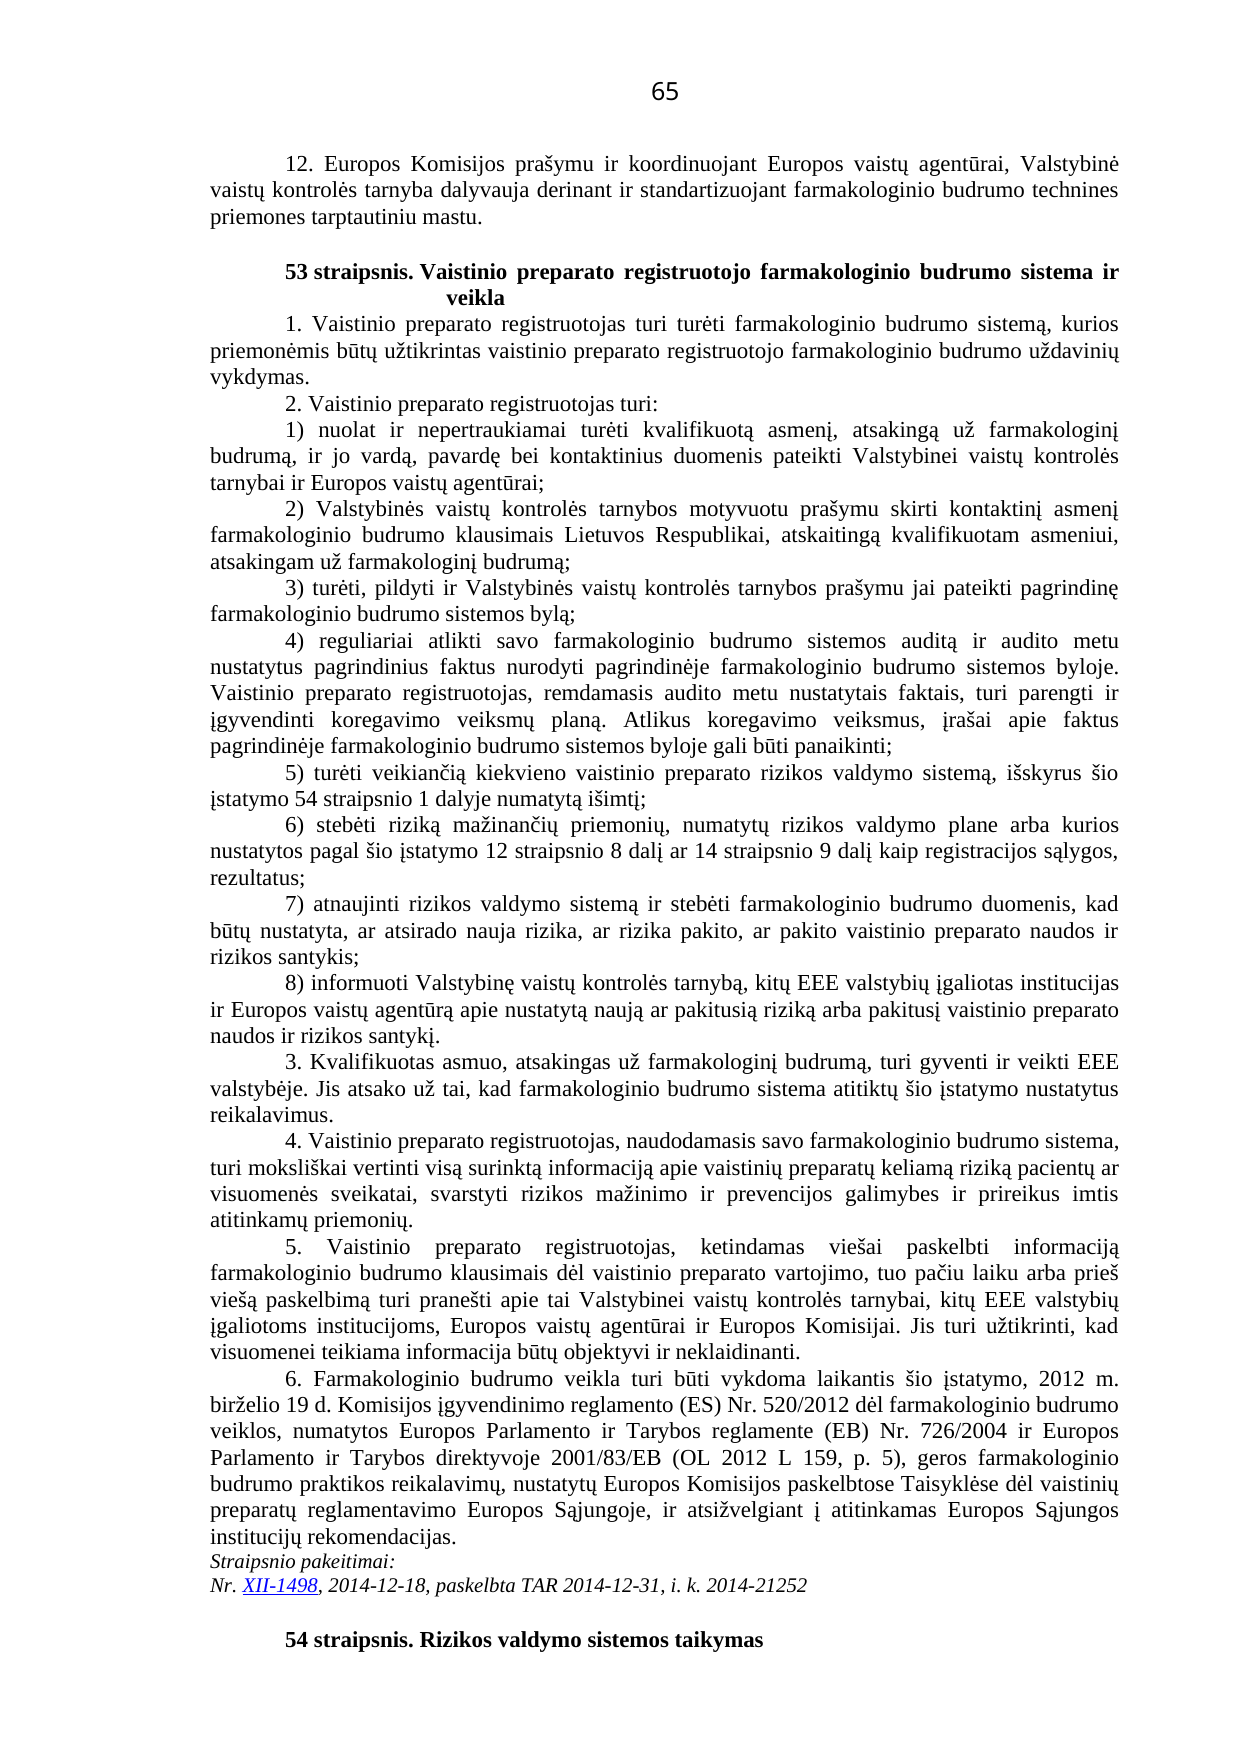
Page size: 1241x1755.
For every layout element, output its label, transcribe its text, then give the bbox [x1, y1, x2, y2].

text 54 straipsnis. Rizikos valdymo sistemos taikymas [210, 1626, 1120, 1652]
text 4. Vaistinio preparato registruotojas, naudodamasis savo farmakologinio budrumo sistema, turi moksliškai vertinti visą surinktą informaciją apie vaistinių preparatų keliamą riziką pacientų ar visuomenės sveikatai, svarstyti rizikos mažinimo ir prevencijos galimybes ir prireikus imtis atitinkamų priemonių. [210, 1127, 1120, 1233]
text 6. Farmakologinio budrumo veikla turi būti vykdoma laikantis šio įstatymo, 2012 m. birželio 19 d. Komisijos įgyvendinimo reglamento (ES) Nr. 520/2012 dėl farmakologinio budrumo veiklos, numatytos Europos Parlamento ir Tarybos reglamente (EB) Nr. 726/2004 ir Europos Parlamento ir Tarybos direktyvoje 2001/83/EB (OL 2012 L 159, p. 5), geros farmakologinio budrumo praktikos reikalavimų, nustatytų Europos Komisijos paskelbtose Taisyklėse dėl vaistinių preparatų reglamentavimo Europos Sąjungoje, ir atsižvelgiant į atitinkamas Europos Sąjungos institucijų rekomendacijas. [210, 1365, 1120, 1549]
text 5) turėti veikiančią kiekvieno vaistinio preparato rizikos valdymo sistemą, išskyrus šio įstatymo 54 straipsnio 1 dalyje numatytą išimtį; [210, 758, 1120, 811]
text 5. Vaistinio preparato registruotojas, ketindamas viešai paskelbti informaciją farmakologinio budrumo klausimais dėl vaistinio preparato vartojimo, tuo pačiu laiku arba prieš viešą paskelbimą turi pranešti apie tai Valstybinei vaistų kontrolės tarnybai, kitų EEE valstybių įgaliotoms institucijoms, Europos vaistų agentūrai ir Europos Komisijai. Jis turi užtikrinti, kad visuomenei teikiama informacija būtų objektyvi ir neklaidinanti. [210, 1233, 1120, 1365]
text 6) stebėti riziką mažinančių priemonių, numatytų rizikos valdymo plane arba kurios nustatytos pagal šio įstatymo 12 straipsnio 8 dalį ar 14 straipsnio 9 dalį kaip registracijos sąlygos, rezultatus; [210, 811, 1120, 890]
text 2. Vaistinio preparato registruotojas turi: [210, 389, 1120, 416]
text 8) informuoti Valstybinę vaistų kontrolės tarnybą, kitų EEE valstybių įgaliotas institucijas ir Europos vaistų agentūrą apie nustatytą naują ar pakitusią riziką arba pakitusį vaistinio preparato naudos ir rizikos santykį. [210, 969, 1120, 1048]
text 53 straipsnis. Vaistinio preparato registruotojo farmakologinio budrumo sistema ir veikla [285, 258, 1120, 311]
text 2) Valstybinės vaistų kontrolės tarnybos motyvuotu prašymu skirti kontaktinį asmenį farmakologinio budrumo klausimais Lietuvos Respublikai, atskaitingą kvalifikuotam asmeniui, atsakingam už farmakologinį budrumą; [210, 495, 1120, 574]
text 7) atnaujinti rizikos valdymo sistemą ir stebėti farmakologinio budrumo duomenis, kad būtų nustatyta, ar atsirado nauja rizika, ar rizika pakito, ar pakito vaistinio preparato naudos ir rizikos santykis; [210, 890, 1120, 969]
text 3. Kvalifikuotas asmuo, atsakingas už farmakologinį budrumą, turi gyventi ir veikti EEE valstybėje. Jis atsako už tai, kad farmakologinio budrumo sistema atitiktų šio įstatymo nustatytus reikalavimus. [210, 1048, 1120, 1127]
text 12. Europos Komisijos prašymu ir koordinuojant Europos vaistų agentūrai, Valstybinė vaistų kontrolės tarnyba dalyvauja derinant ir standartizuojant farmakologinio budrumo technines priemones tarptautiniu mastu. [210, 150, 1120, 229]
text 4) reguliariai atlikti savo farmakologinio budrumo sistemos auditą ir audito metu nustatytus pagrindinius faktus nurodyti pagrindinėje farmakologinio budrumo sistemos byloje. Vaistinio preparato registruotojas, remdamasis audito metu nustatytais faktais, turi parengti ir įgyvendinti koregavimo veiksmų planą. Atlikus koregavimo veiksmus, įrašai apie faktus pagrindinėje farmakologinio budrumo sistemos byloje gali būti panaikinti; [210, 627, 1120, 758]
text 3) turėti, pildyti ir Valstybinės vaistų kontrolės tarnybos prašymu jai pateikti pagrindinę farmakologinio budrumo sistemos bylą; [210, 574, 1120, 627]
text 1. Vaistinio preparato registruotojas turi turėti farmakologinio budrumo sistemą, kurios priemonėmis būtų užtikrintas vaistinio preparato registruotojo farmakologinio budrumo uždavinių vykdymas. [210, 311, 1120, 389]
text 1) nuolat ir nepertraukiamai turėti kvalifikuotą asmenį, atsakingą už farmakologinį budrumą, ir jo vardą, pavardę bei kontaktinius duomenis pateikti Valstybinei vaistų kontrolės tarnybai ir Europos vaistų agentūrai; [210, 416, 1120, 495]
text Straipsnio pakeitimai: [210, 1549, 1120, 1573]
text Nr. XII-1498, 2014-12-18, paskelbta TAR 2014-12-31, i. k. 2014-21252 [210, 1573, 1120, 1597]
